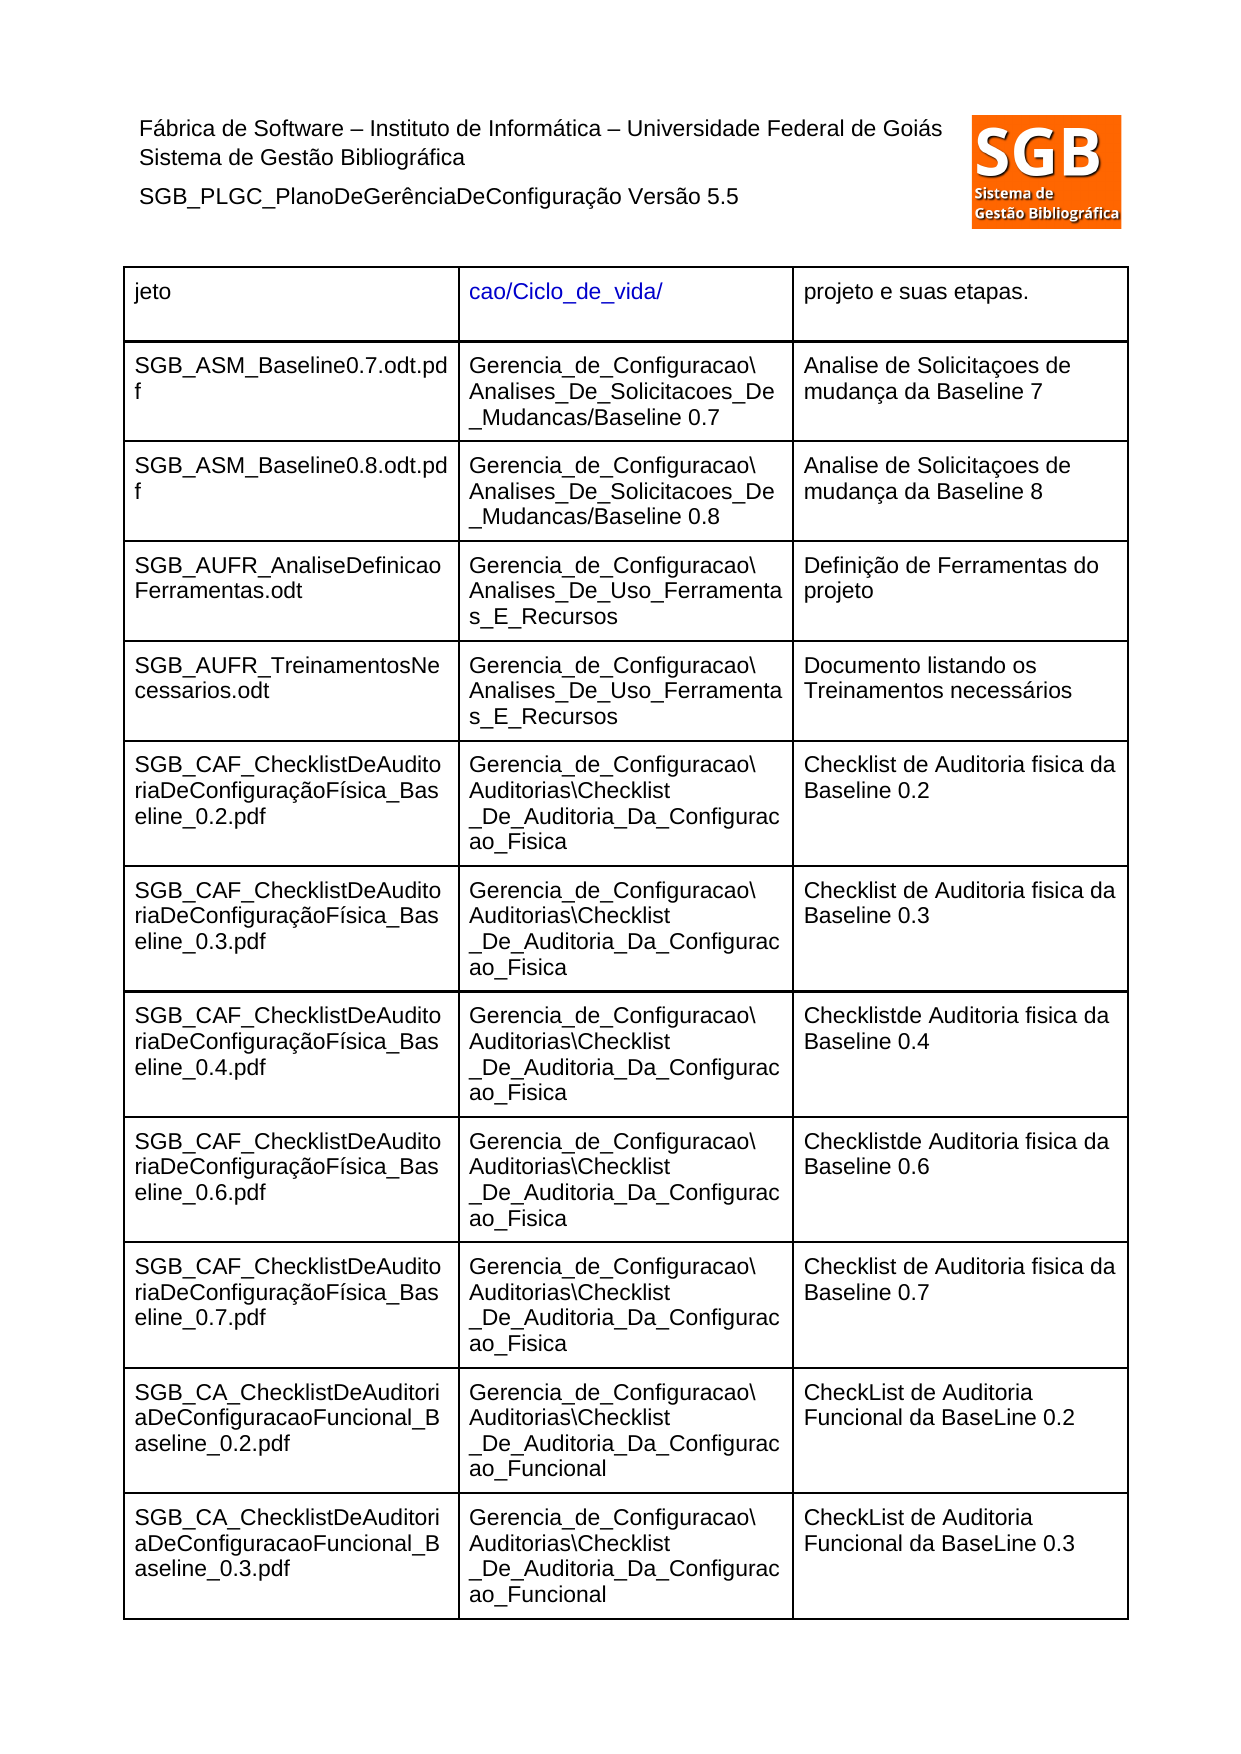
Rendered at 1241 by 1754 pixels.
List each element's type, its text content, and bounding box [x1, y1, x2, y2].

table_cell cao/Ciclo_de_vida/ [460, 268, 792, 340]
table_cell Gerencia_de_Configuracao\Auditorias\Checklist _De_Auditoria_Da_Configuracao_Fisica [460, 1118, 792, 1241]
table_cell SGB_CA_ChecklistDeAuditoriaDeConfiguracaoFuncional_Baseline_0.3.pdf [125, 1494, 458, 1617]
table_cell Gerencia_de_Configuracao\Auditorias\Checklist _De_Auditoria_Da_Configuracao_Funcional [460, 1369, 792, 1492]
table_cell SGB_AUFR_AnaliseDefinicaoFerramentas.odt [125, 542, 458, 640]
table_cell Gerencia_de_Configuracao\Auditorias\Checklist _De_Auditoria_Da_Configuracao_Fisica [460, 742, 792, 865]
table_cell projeto e suas etapas. [794, 268, 1127, 340]
table_cell Gerencia_de_Configuracao\Auditorias\Checklist _De_Auditoria_Da_Configuracao_Fisica [460, 1243, 792, 1367]
table_cell Definição de Ferramentas do projeto [794, 542, 1127, 640]
table_cell CheckList de Auditoria Funcional da BaseLine 0.2 [794, 1369, 1127, 1492]
table_cell Documento listando os Treinamentos necessários [794, 642, 1127, 739]
table_cell SGB_ASM_Baseline0.8.odt.pdf [125, 442, 458, 540]
table_cell Analise de Solicitaçoes de mudança da Baseline 8 [794, 442, 1127, 540]
table_cell Gerencia_de_Configuracao\Analises_De_Uso_Ferramentas_E_Recursos [460, 542, 792, 640]
table_cell Checklist de Auditoria fisica da Baseline 0.2 [794, 742, 1127, 865]
table_cell Checklist de Auditoria fisica da Baseline 0.7 [794, 1243, 1127, 1367]
table_cell Checklistde Auditoria fisica da Baseline 0.6 [794, 1118, 1127, 1241]
table_cell SGB_AUFR_TreinamentosNecessarios.odt [125, 642, 458, 739]
table_cell SGB_CAF_ChecklistDeAuditoriaDeConfiguraçãoFísica_Baseline_0.2.pdf [125, 742, 458, 865]
table_cell Checklist de Auditoria fisica da Baseline 0.3 [794, 867, 1127, 990]
table_cell Gerencia_de_Configuracao\Analises_De_Solicitacoes_De_Mudancas/Baseline 0.7 [460, 343, 792, 440]
table_cell SGB_CAF_ChecklistDeAuditoriaDeConfiguraçãoFísica_Baseline_0.6.pdf [125, 1118, 458, 1241]
picture [971, 115, 1122, 229]
table_cell Analise de Solicitaçoes de mudança da Baseline 7 [794, 343, 1127, 440]
table_cell SGB_ASM_Baseline0.7.odt.pdf [125, 343, 458, 440]
table_cell SGB_CA_ChecklistDeAuditoriaDeConfiguracaoFuncional_Baseline_0.2.pdf [125, 1369, 458, 1492]
table_cell CheckList de Auditoria Funcional da BaseLine 0.3 [794, 1494, 1127, 1617]
table_cell SGB_CAF_ChecklistDeAuditoriaDeConfiguraçãoFísica_Baseline_0.3.pdf [125, 867, 458, 990]
table_cell SGB_CAF_ChecklistDeAuditoriaDeConfiguraçãoFísica_Baseline_0.7.pdf [125, 1243, 458, 1367]
table_cell Gerencia_de_Configuracao\Auditorias\Checklist _De_Auditoria_Da_Configuracao_Fisica [460, 993, 792, 1116]
table_cell Gerencia_de_Configuracao\Analises_De_Uso_Ferramentas_E_Recursos [460, 642, 792, 739]
table_cell Gerencia_de_Configuracao\Auditorias\Checklist _De_Auditoria_Da_Configuracao_Fisica [460, 867, 792, 990]
table_cell Checklistde Auditoria fisica da Baseline 0.4 [794, 993, 1127, 1116]
table_cell Gerencia_de_Configuracao\Analises_De_Solicitacoes_De_Mudancas/Baseline 0.8 [460, 442, 792, 540]
table_cell Gerencia_de_Configuracao\Auditorias\Checklist _De_Auditoria_Da_Configuracao_Funcional [460, 1494, 792, 1617]
table_cell jeto [125, 268, 458, 340]
table_cell SGB_CAF_ChecklistDeAuditoriaDeConfiguraçãoFísica_Baseline_0.4.pdf [125, 993, 458, 1116]
